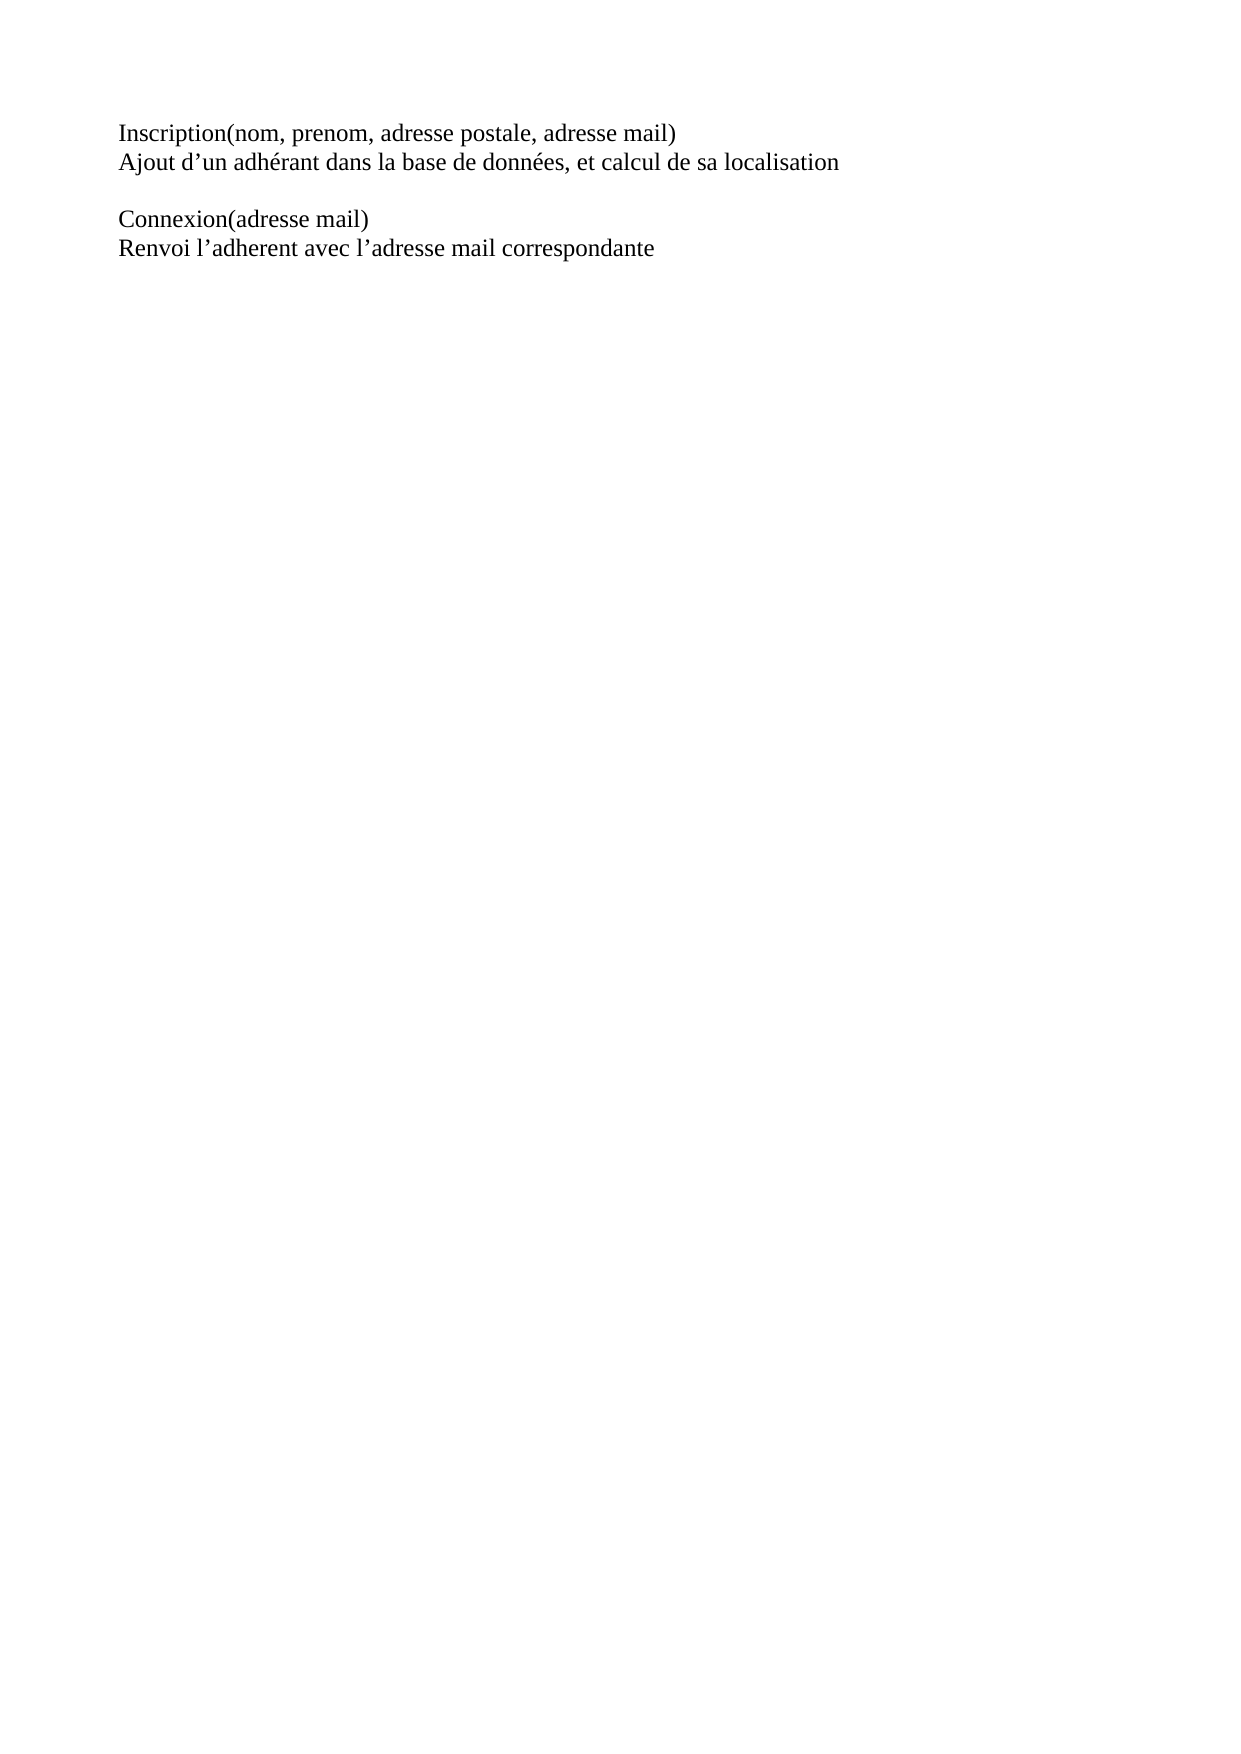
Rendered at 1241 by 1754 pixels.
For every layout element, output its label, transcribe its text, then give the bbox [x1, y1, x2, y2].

text Inscription(nom, prenom, adresse postale, adresse mail) [118, 118, 1122, 147]
text Ajout d’un adhérant dans la base de données, et calcul de sa localisation [118, 147, 1122, 176]
text Connexion(adresse mail) [118, 204, 1122, 233]
text Renvoi l’adherent avec l’adresse mail correspondante [118, 233, 1122, 262]
